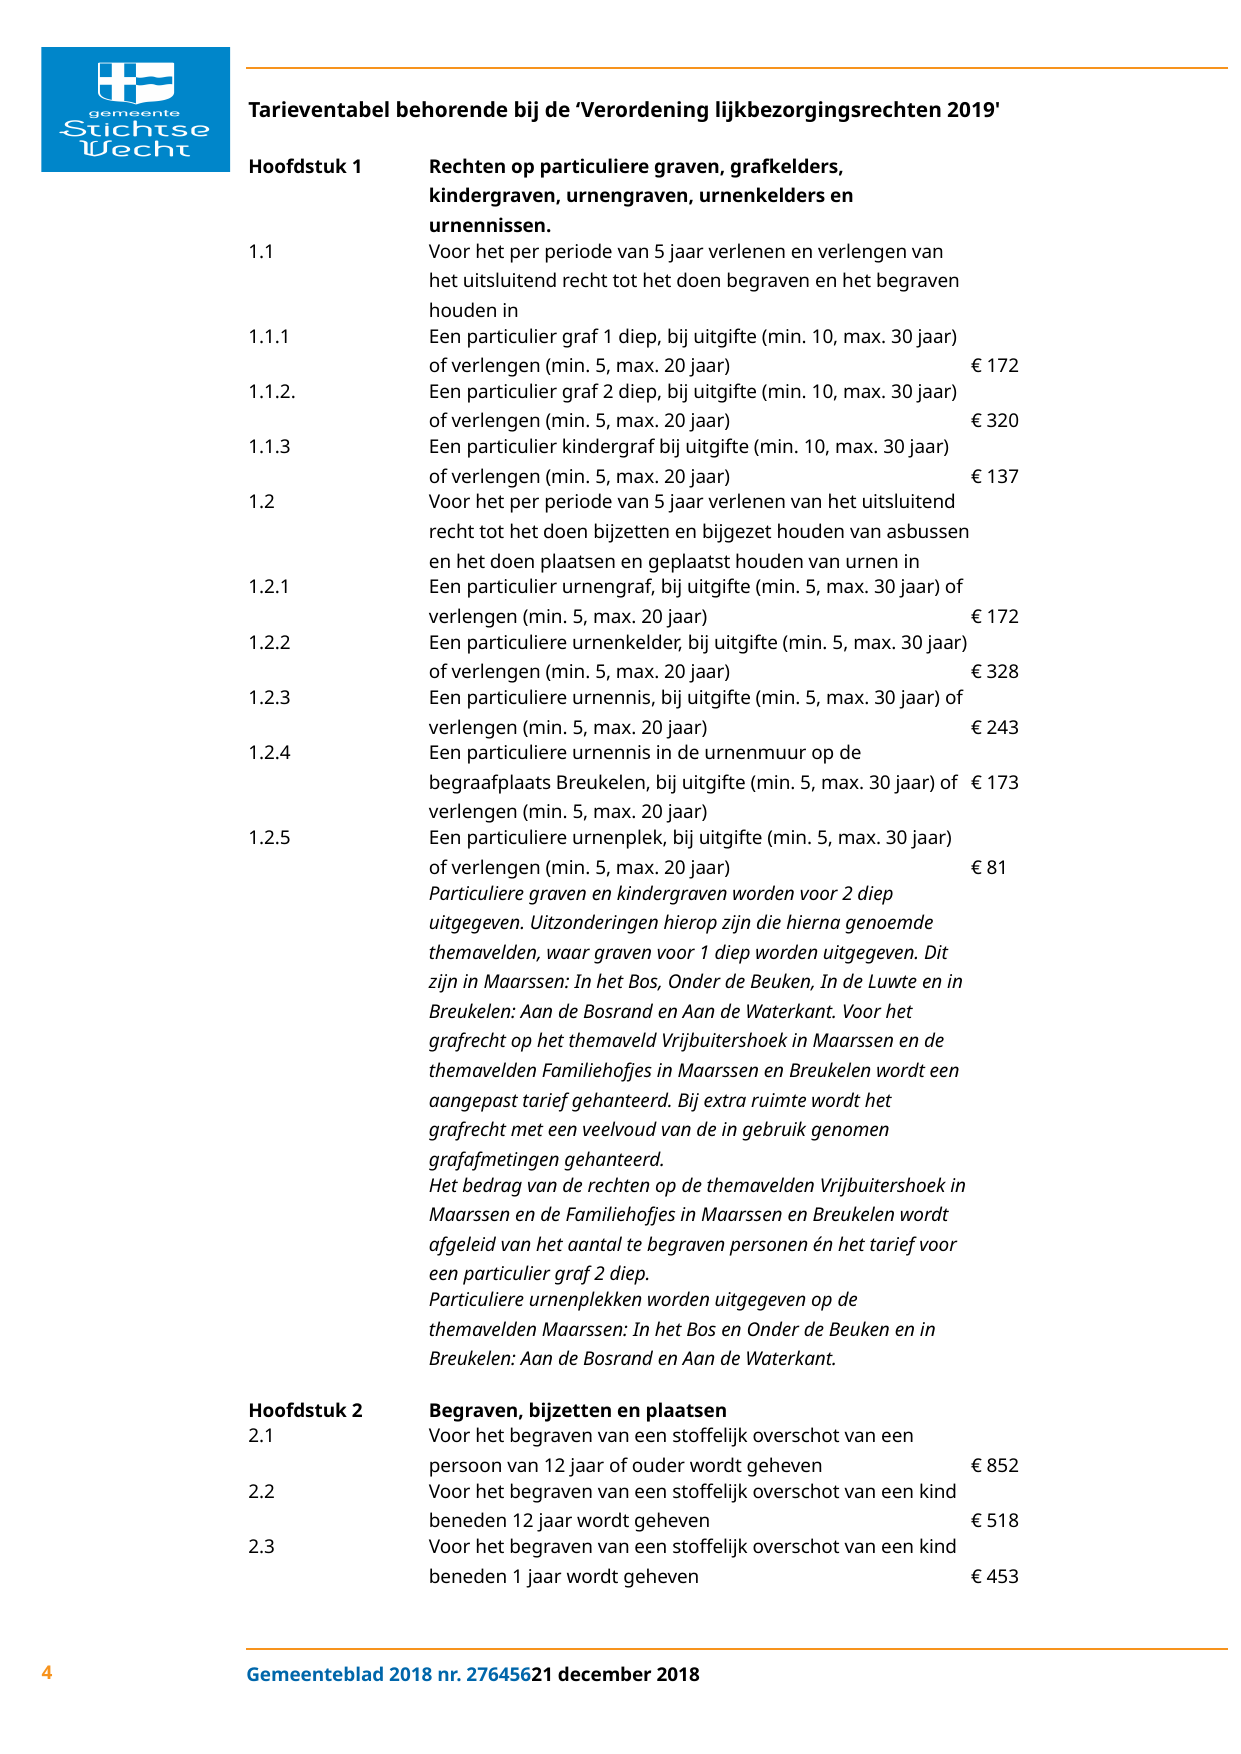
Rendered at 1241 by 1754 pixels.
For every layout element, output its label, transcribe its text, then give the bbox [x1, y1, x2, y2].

table_cell 1.2 [248, 489, 429, 574]
table_cell Een particulier urnengraf, bij uitgifte (min. 5, max. 30 jaar) of verlengen (min. 5, max. 20 jaar) [429, 574, 971, 629]
table_cell 1.1.1 [248, 323, 429, 378]
table_cell Een particuliere urnennis in de urnenmuur op de begraafplaats Breukelen, bij uitgifte (min. 5, max. 30 jaar) of verlengen (min. 5, max. 20 jaar) [429, 740, 971, 824]
table_header Hoofdstuk 1 [248, 153, 429, 238]
table_cell Begraven, bijzetten en plaatsen [429, 1397, 971, 1423]
table_cell [248, 880, 429, 1172]
table_cell 1.2.4 [248, 740, 429, 824]
text Tarieventabel behorende bij de ‘Verordening lijkbezorgingsrechten 2019' [248, 95, 1152, 123]
table_cell 1.1.2. [248, 378, 429, 433]
table_cell Voor het begraven van een stoffelijk overschot van een kind beneden 1 jaar wordt geheven [429, 1533, 971, 1588]
table_cell € 81 [971, 825, 1152, 880]
table_cell [971, 880, 1152, 1172]
table_cell € 852 [971, 1423, 1152, 1478]
table_cell 1.1.3 [248, 434, 429, 489]
table_cell Een particulier kindergraf bij uitgifte (min. 10, max. 30 jaar) of verlengen (min. 5, max. 20 jaar) [429, 434, 971, 489]
table_cell € 243 [971, 684, 1152, 739]
table_cell € 328 [971, 629, 1152, 684]
table_cell Een particulier graf 2 diep, bij uitgifte (min. 10, max. 30 jaar) of verlengen (min. 5, max. 20 jaar) [429, 378, 971, 433]
table_cell Een particulier graf 1 diep, bij uitgifte (min. 10, max. 30 jaar) of verlengen (min. 5, max. 20 jaar) [429, 323, 971, 378]
table_header [971, 153, 1152, 238]
table_cell Voor het per periode van 5 jaar verlenen en verlengen van het uitsluitend recht tot het doen begraven en het begraven houden in [429, 238, 971, 323]
table_cell € 320 [971, 378, 1152, 433]
table_cell Hoofdstuk 2 [248, 1397, 429, 1423]
table_cell 2.3 [248, 1533, 429, 1588]
table_cell [429, 1371, 971, 1397]
table_cell [248, 1371, 429, 1397]
table_cell [971, 1286, 1152, 1371]
table_cell 1.2.5 [248, 825, 429, 880]
table_cell € 453 [971, 1533, 1152, 1588]
table_cell [971, 1172, 1152, 1286]
table_cell € 172 [971, 323, 1152, 378]
table_cell [971, 1371, 1152, 1397]
table_cell Het bedrag van de rechten op de themavelden Vrijbuitershoek in Maarssen en de Familiehofjes in Maarssen en Breukelen wordt afgeleid van het aantal te begraven personen én het tarief voor een particulier graf 2 diep. [429, 1172, 971, 1286]
table_cell [971, 489, 1152, 574]
table_cell € 172 [971, 574, 1152, 629]
picture [99, 63, 135, 101]
table_cell Voor het begraven van een stoffelijk overschot van een kind beneden 12 jaar wordt geheven [429, 1478, 971, 1533]
table_cell Particuliere graven en kindergraven worden voor 2 diep uitgegeven. Uitzonderingen hierop zijn die hierna genoemde themavelden, waar graven voor 1 diep worden uitgegeven. Dit zijn in Maarssen: In het Bos, Onder de Beuken, In de Luwte en in Breukelen: Aan de Bosrand en Aan de Waterkant. Voor het grafrecht op het themaveld Vrijbuitershoek in Maarssen en de themavelden Familiehofjes in Maarssen en Breukelen wordt een aangepast tarief gehanteerd. Bij extra ruimte wordt het grafrecht met een veelvoud van de in gebruik genomen grafafmetingen gehanteerd. [429, 880, 971, 1172]
table_cell € 173 [971, 740, 1152, 824]
table_cell [248, 1172, 429, 1286]
table_cell 2.1 [248, 1423, 429, 1478]
table_cell 1.2.3 [248, 684, 429, 739]
table_header Rechten op particuliere graven, grafkelders, kindergraven, urnengraven, urnenkelders en urnennissen. [429, 153, 971, 238]
table_cell [971, 1397, 1152, 1423]
table_cell € 518 [971, 1478, 1152, 1533]
table_cell Een particuliere urnenplek, bij uitgifte (min. 5, max. 30 jaar) of verlengen (min. 5, max. 20 jaar) [429, 825, 971, 880]
picture [137, 63, 174, 103]
table_cell 1.2.1 [248, 574, 429, 629]
table_cell [248, 1286, 429, 1371]
table_cell 1.2.2 [248, 629, 429, 684]
table_cell [971, 238, 1152, 323]
table_cell Particuliere urnenplekken worden uitgegeven op de themavelden Maarssen: In het Bos en Onder de Beuken en in Breukelen: Aan de Bosrand en Aan de Waterkant. [429, 1286, 971, 1371]
table_cell 2.2 [248, 1478, 429, 1533]
table_cell Een particuliere urnennis, bij uitgifte (min. 5, max. 30 jaar) of verlengen (min. 5, max. 20 jaar) [429, 684, 971, 739]
table_cell Een particuliere urnenkelder, bij uitgifte (min. 5, max. 30 jaar) of verlengen (min. 5, max. 20 jaar) [429, 629, 971, 684]
table_cell Voor het per periode van 5 jaar verlenen van het uitsluitend recht tot het doen bijzetten en bijgezet houden van asbussen en het doen plaatsen en geplaatst houden van urnen in [429, 489, 971, 574]
table_cell 1.1 [248, 238, 429, 323]
table_cell € 137 [971, 434, 1152, 489]
table_cell Voor het begraven van een stoffelijk overschot van een persoon van 12 jaar of ouder wordt geheven [429, 1423, 971, 1478]
